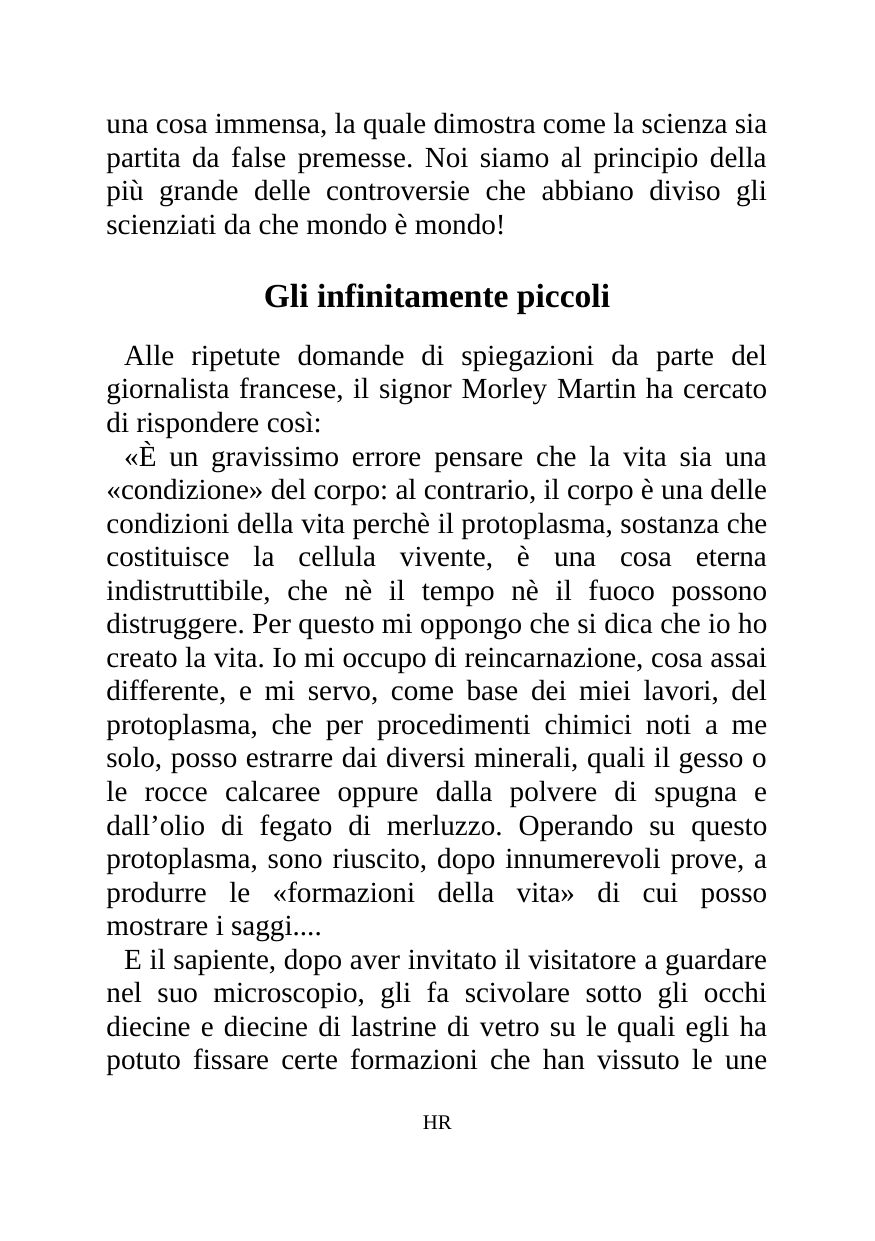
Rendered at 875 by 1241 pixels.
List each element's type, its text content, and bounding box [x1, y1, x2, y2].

text E il sapiente, dopo aver invitato il visitatore a guardare nel suo microscopio, gli fa scivolare sotto gli occhi diecine e diecine di lastrine di vetro su le quali egli ha potuto fissare certe formazioni che han vissuto le une [106, 942, 768, 1076]
text «È un gravissimo errore pensare che la vita sia una «condizione» del corpo: al contrario, il corpo è una delle condizioni della vita perchè il protoplasma, sostanza che costituisce la cellula vivente, è una cosa eterna indistruttibile, che nè il tempo nè il fuoco possono distruggere. Per questo mi oppongo che si dica che io ho creato la vita. Io mi occupo di reincarnazione, cosa assai differente, e mi servo, come base dei miei lavori, del protoplasma, che per procedimenti chimici noti a me solo, posso estrarre dai diversi minerali, quali il gesso o le rocce calcaree oppure dalla polvere di spugna e dall’olio di fegato di merluzzo. Operando su questo protoplasma, sono riuscito, dopo innumerevoli prove, a produrre le «formazioni della vita» di cui posso mostrare i saggi.... [106, 439, 768, 942]
subtitle Gli infinitamente piccoli [106, 276, 768, 314]
text una cosa immensa, la quale dimostra come la scienza sia partita da false premesse. Noi siamo al principio della più grande delle controversie che abbiano diviso gli scienziati da che mondo è mondo! [106, 106, 768, 240]
text Alle ripetute domande di spiegazioni da parte del giornalista francese, il signor Morley Martin ha cercato di rispondere così: [106, 338, 768, 439]
